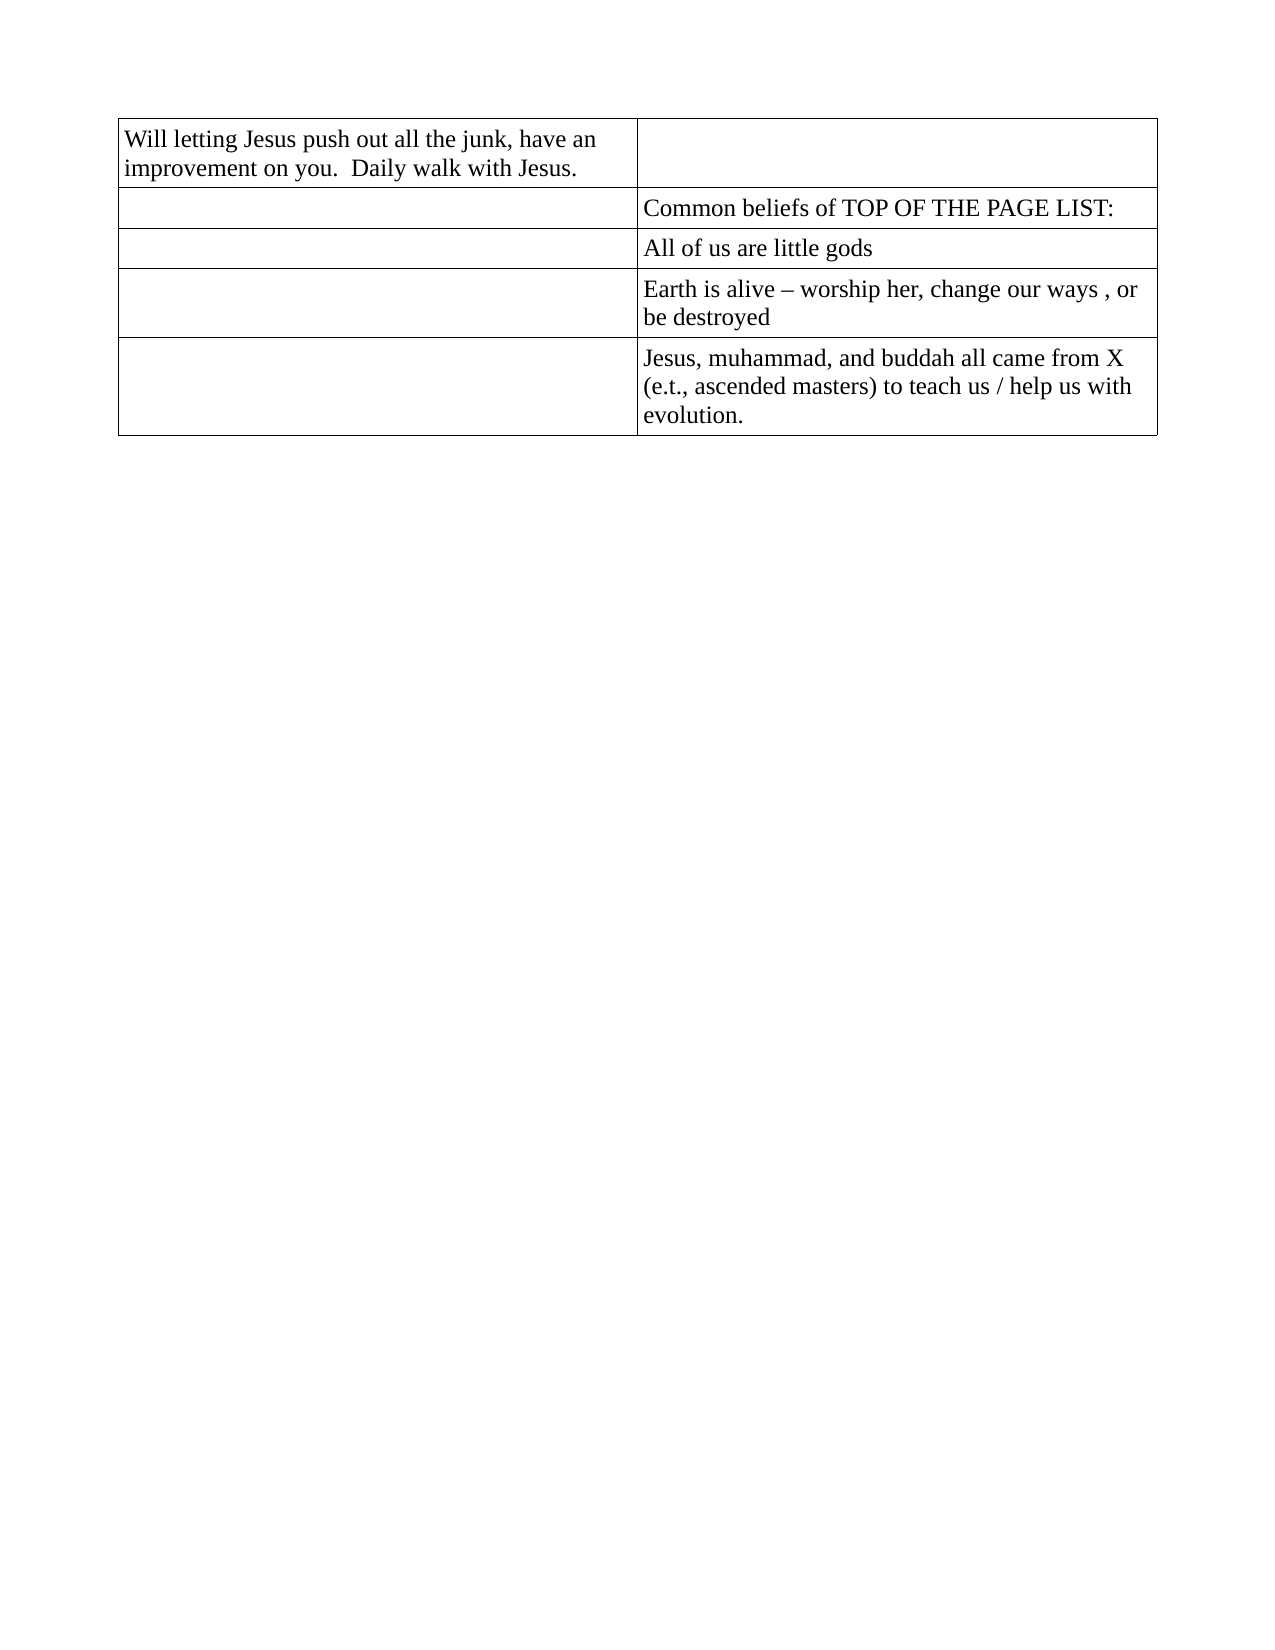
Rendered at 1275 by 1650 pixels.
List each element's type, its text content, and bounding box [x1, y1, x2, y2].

table_cell [119, 229, 637, 268]
table_cell All of us are little gods [638, 229, 1157, 268]
table_cell [119, 338, 637, 435]
table_cell Common beliefs of TOP OF THE PAGE LIST: [638, 188, 1157, 227]
table_cell Will letting Jesus push out all the junk, have an improvement on you. Daily walk with Jesus. [119, 119, 637, 187]
table_cell Earth is alive – worship her, change our ways , or be destroyed [638, 269, 1157, 337]
table_cell [638, 119, 1157, 187]
table_cell [119, 188, 637, 227]
table_cell Jesus, muhammad, and buddah all came from X (e.t., ascended masters) to teach us / help us with evolution. [638, 338, 1157, 435]
table_cell [119, 269, 637, 337]
